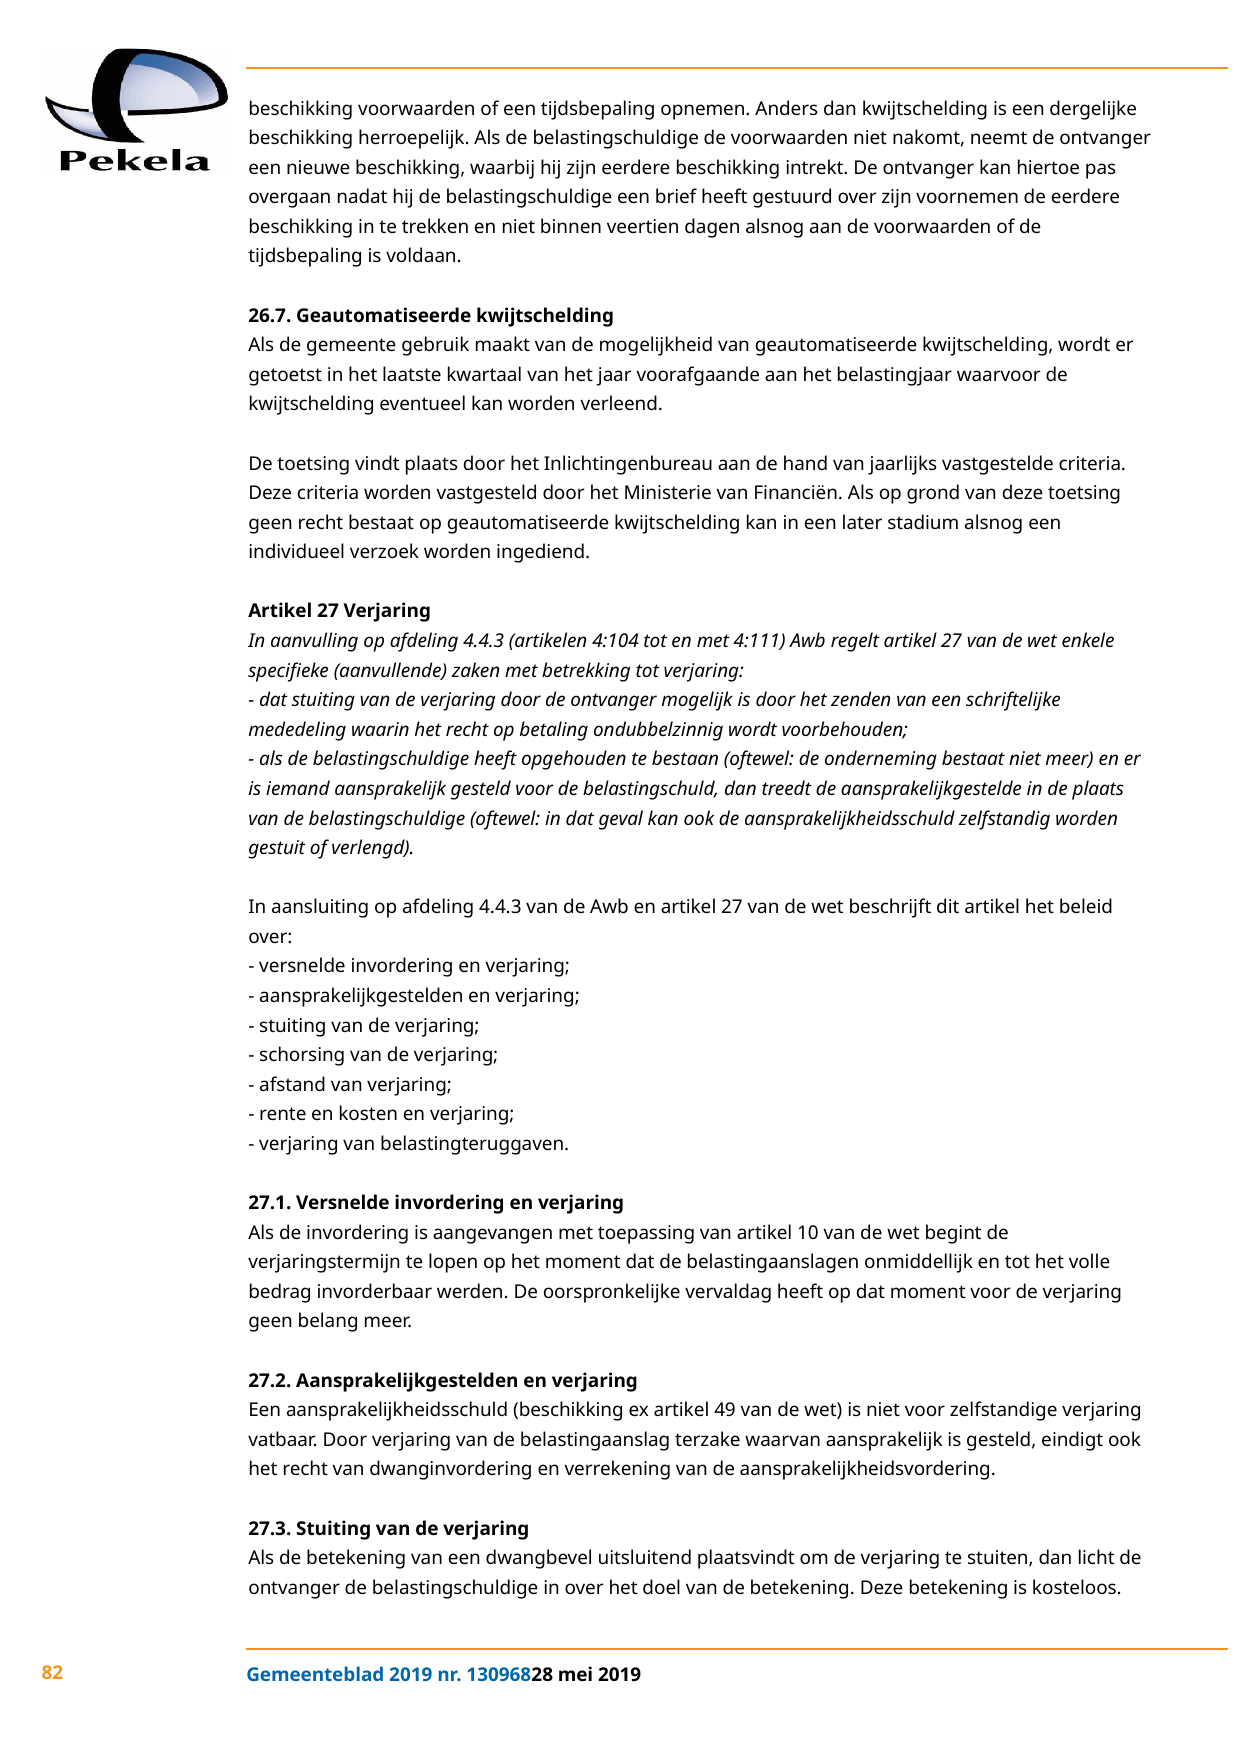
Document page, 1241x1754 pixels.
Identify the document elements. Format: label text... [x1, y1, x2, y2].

text - stuiting van de verjaring; [248, 1012, 1152, 1038]
text - versnelde invordering en verjaring; [248, 953, 1152, 978]
picture [41, 47, 231, 172]
text 26.7. Geautomatiseerde kwijtschelding [248, 302, 1152, 328]
text Als de gemeente gebruik maakt van de mogelijkheid van geautomatiseerde kwijtschelding, wordt er getoetst in het laatste kwartaal van het jaar voorafgaande aan het belastingjaar waarvoor de kwijtschelding eventueel kan worden verleend. [248, 331, 1152, 416]
text 27.2. Aansprakelijkgestelden en verjaring [248, 1367, 1152, 1393]
text beschikking voorwaarden of een tijdsbepaling opnemen. Anders dan kwijtschelding is een dergelijke beschikking herroepelijk. Als de belastingschuldige de voorwaarden niet nakomt, neemt de ontvanger een nieuwe beschikking, waarbij hij zijn eerdere beschikking intrekt. De ontvanger kan hiertoe pas overgaan nadat hij de belastingschuldige een brief heeft gestuurd over zijn voornemen de eerdere beschikking in te trekken en niet binnen veertien dagen alsnog aan de voorwaarden of de tijdsbepaling is voldaan. [248, 95, 1152, 268]
text - dat stuiting van de verjaring door de ontvanger mogelijk is door het zenden van een schriftelijke mededeling waarin het recht op betaling ondubbelzinnig wordt voorbehouden; [248, 686, 1152, 742]
text 27.1. Versnelde invordering en verjaring [248, 1189, 1152, 1215]
text Een aansprakelijkheidsschuld (beschikking ex artikel 49 van de wet) is niet voor zelfstandige verjaring vatbaar. Door verjaring van de belastingaanslag terzake waarvan aansprakelijk is gesteld, eindigt ook het recht van dwanginvordering en verrekening van de aansprakelijkheidsvordering. [248, 1396, 1152, 1481]
text - als de belastingschuldige heeft opgehouden te bestaan (oftewel: de onderneming bestaat niet meer) en er is iemand aansprakelijk gesteld voor de belastingschuld, dan treedt de aansprakelijkgestelde in de plaats van de belastingschuldige (oftewel: in dat geval kan ook de aansprakelijkheidsschuld zelfstandig worden gestuit of verlengd). [248, 746, 1152, 860]
text - verjaring van belastingteruggaven. [248, 1130, 1152, 1156]
text Artikel 27 Verjaring [248, 598, 1152, 623]
text - rente en kosten en verjaring; [248, 1101, 1152, 1126]
text Als de invordering is aangevangen met toepassing van artikel 10 van de wet begint de verjaringstermijn te lopen op het moment dat de belastingaanslagen onmiddellijk en tot het volle bedrag invorderbaar werden. De oorspronkelijke vervaldag heeft op dat moment voor de verjaring geen belang meer. [248, 1219, 1152, 1333]
text In aansluiting op afdeling 4.4.3 van de Awb en artikel 27 van de wet beschrijft dit artikel het beleid over: [248, 893, 1152, 949]
text - afstand van verjaring; [248, 1071, 1152, 1097]
text In aanvulling op afdeling 4.4.3 (artikelen 4:104 tot en met 4:111) Awb regelt artikel 27 van de wet enkele specifieke (aanvullende) zaken met betrekking tot verjaring: [248, 627, 1152, 683]
text - schorsing van de verjaring; [248, 1041, 1152, 1067]
text - aansprakelijkgestelden en verjaring; [248, 982, 1152, 1008]
text De toetsing vindt plaats door het Inlichtingenbureau aan de hand van jaarlijks vastgestelde criteria. Deze criteria worden vastgesteld door het Ministerie van Financiën. Als op grond van deze toetsing geen recht bestaat op geautomatiseerde kwijtschelding kan in een later stadium alsnog een individueel verzoek worden ingediend. [248, 450, 1152, 564]
text 27.3. Stuiting van de verjaring [248, 1515, 1152, 1541]
text Als de betekening van een dwangbevel uitsluitend plaatsvindt om de verjaring te stuiten, dan licht de ontvanger de belastingschuldige in over het doel van de betekening. Deze betekening is kosteloos. [248, 1544, 1152, 1600]
